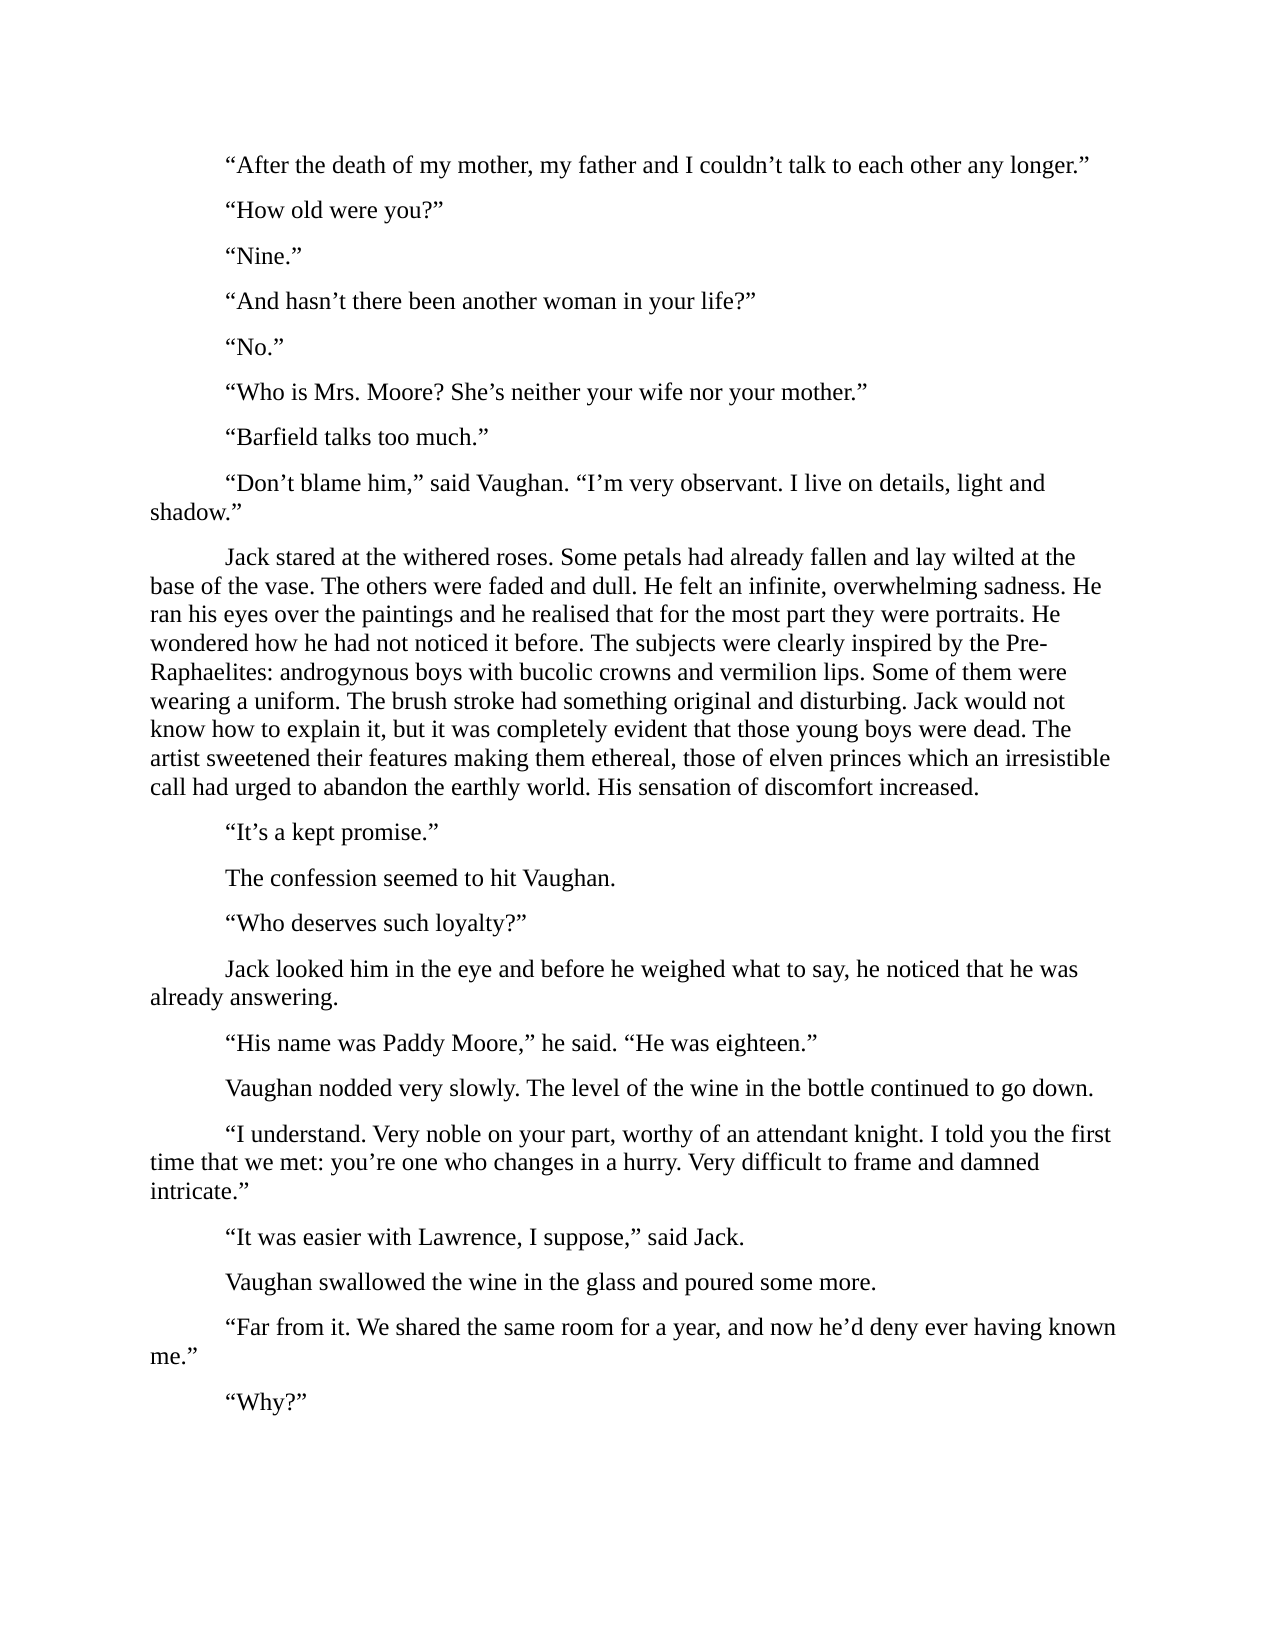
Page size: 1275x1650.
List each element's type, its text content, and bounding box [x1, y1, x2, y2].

text “Far from it. We shared the same room for a year, and now he’d deny ever having known me.” [150, 1312, 1125, 1370]
text “Why?” [150, 1387, 1125, 1415]
text “It was easier with Lawrence, I suppose,” said Jack. [150, 1222, 1125, 1250]
text “Who is Mrs. Moore? She’s neither your wife nor your mother.” [150, 377, 1125, 406]
text “I understand. Very noble on your part, worthy of an attendant knight. I told you the first time that we met: you’re one who changes in a hurry. Very difficult to frame and damned intricate.” [150, 1119, 1125, 1205]
text Jack stared at the withered roses. Some petals had already fallen and lay wilted at the base of the vase. The others were faded and dull. He felt an infinite, overwhelming sadness. He ran his eyes over the paintings and he realised that for the most part they were portraits. He wondered how he had not noticed it before. The subjects were clearly inspired by the Pre-Raphaelites: androgynous boys with bucolic crowns and vermilion lips. Some of them were wearing a uniform. The brush stroke had something original and disturbing. Jack would not know how to explain it, but it was completely evident that those young boys were dead. The artist sweetened their features making them ethereal, those of elven princes which an irresistible call had urged to abandon the earthly world. His sensation of discomfort increased. [150, 542, 1125, 801]
text Jack looked him in the eye and before he weighed what to say, he noticed that he was already answering. [150, 954, 1125, 1011]
text “No.” [150, 332, 1125, 360]
text Vaughan swallowed the wine in the glass and poured some more. [150, 1267, 1125, 1296]
text “Barfield talks too much.” [150, 422, 1125, 451]
text “After the death of my mother, my father and I couldn’t talk to each other any longer.” [150, 150, 1125, 179]
text “It’s a kept promise.” [150, 817, 1125, 846]
text “Nine.” [150, 241, 1125, 269]
text “His name was Paddy Moore,” he said. “He was eighteen.” [150, 1028, 1125, 1057]
text “Don’t blame him,” said Vaughan. “I’m very observant. I live on details, light and shadow.” [150, 468, 1125, 525]
text “Who deserves such loyalty?” [150, 908, 1125, 937]
text “And hasn’t there been another woman in your life?” [150, 286, 1125, 315]
text “How old were you?” [150, 195, 1125, 224]
text The confession seemed to hit Vaughan. [150, 863, 1125, 892]
text Vaughan nodded very slowly. The level of the wine in the bottle continued to go down. [150, 1073, 1125, 1102]
